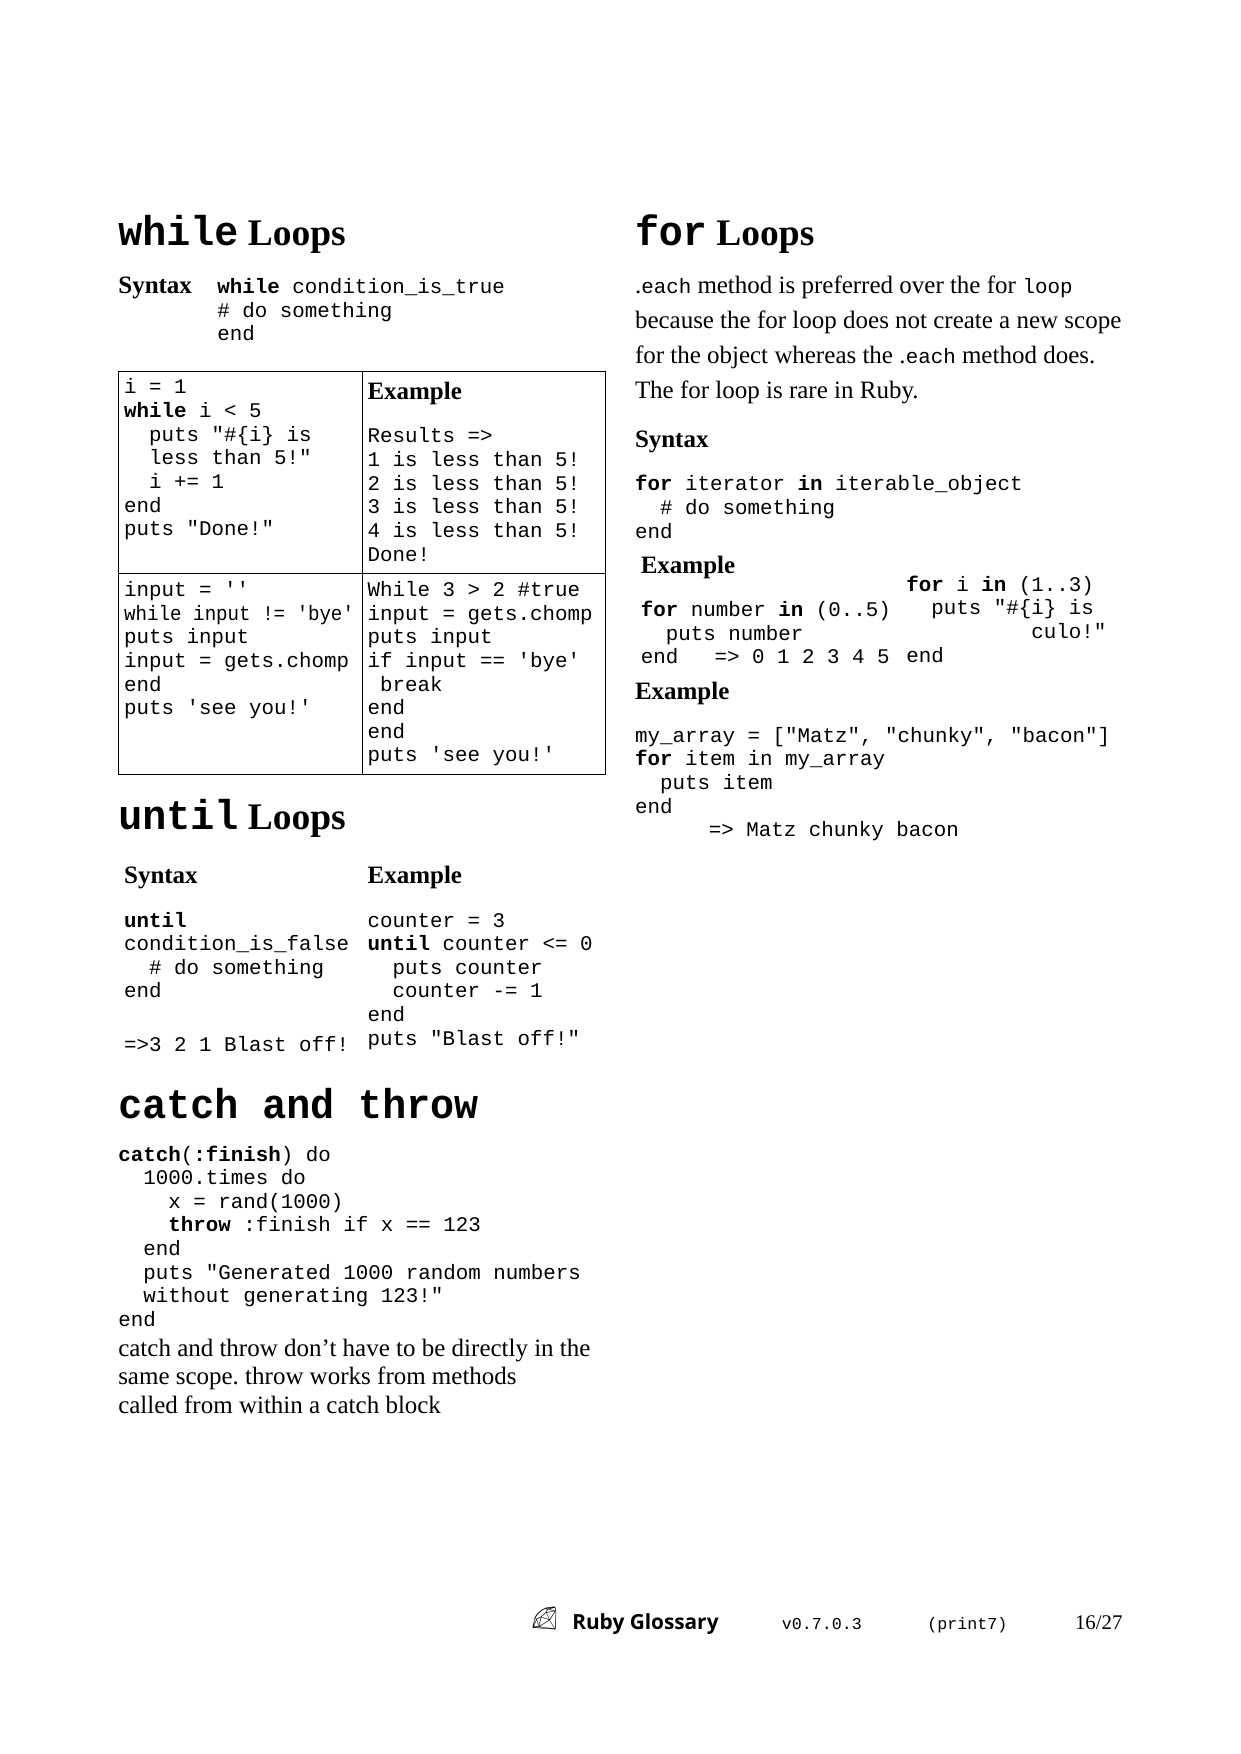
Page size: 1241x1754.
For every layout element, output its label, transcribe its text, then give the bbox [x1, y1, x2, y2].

text Syntax [635, 424, 1122, 453]
text end [118, 1309, 605, 1333]
table_cell While 3 > 2 #true input = gets.chomp puts input if input == 'bye' break end end puts 'see you!' [363, 574, 605, 774]
text end [635, 796, 1122, 819]
text Syntax while condition_is_true [118, 270, 605, 300]
text .each method is preferred over the for loop because the for loop does not create a new scope for the object whereas the .each method does. The for loop is rare in Ruby. [635, 270, 1122, 404]
text catch and throw don’t have to be directly in the same scope. throw works from methods [118, 1333, 605, 1390]
text end [118, 1238, 605, 1262]
text catch(:finish) do [118, 1143, 605, 1167]
table_header for i in (1..3) puts "#{i} is culo!" end [900, 544, 1122, 676]
text end [118, 323, 605, 347]
table_header Example Results => 1 is less than 5! 2 is less than 5! 3 is less than 5! 4 is less than 5! Done! [363, 372, 605, 573]
text # do something [635, 497, 1122, 521]
table_header Syntax until condition_is_false # do something end =>3 2 1 Blast off! [118, 855, 362, 1063]
subtitle until Loops [118, 795, 605, 842]
text x = rand(1000) [118, 1191, 605, 1214]
table_header i = 1 while i < 5 puts "#{i} is less than 5!" i += 1 end puts "Done!" [119, 372, 362, 573]
subtitle for Loops [635, 210, 1122, 258]
text for item in my_array [635, 748, 1122, 772]
picture [530, 1605, 557, 1630]
subtitle while Loops [118, 210, 605, 258]
table_header Example for number in (0..5) puts number end => 0 1 2 3 4 5 [635, 544, 900, 676]
text puts item [635, 772, 1122, 796]
text for iterator in iterable_object [635, 473, 1122, 497]
text without generating 123!" [118, 1285, 605, 1309]
table_header Example counter = 3 until counter <= 0 puts counter counter -= 1 end puts "Blast off!" [362, 855, 605, 1063]
table_cell input = '' while input != 'bye' puts input input = gets.chomp end puts 'see you!' [119, 574, 362, 774]
subtitle catch and throw [118, 1084, 605, 1131]
text => Matz chunky bacon [635, 819, 1122, 843]
text 1000.times do [118, 1167, 605, 1191]
text Example [635, 676, 1122, 704]
text my_array = ["Matz", "chunky", "bacon"] [635, 725, 1122, 748]
text called from within a catch block [118, 1390, 605, 1419]
text # do something [118, 300, 605, 323]
text end [635, 521, 1122, 544]
text throw :finish if x == 123 [118, 1214, 605, 1238]
text puts "Generated 1000 random numbers [118, 1262, 605, 1285]
